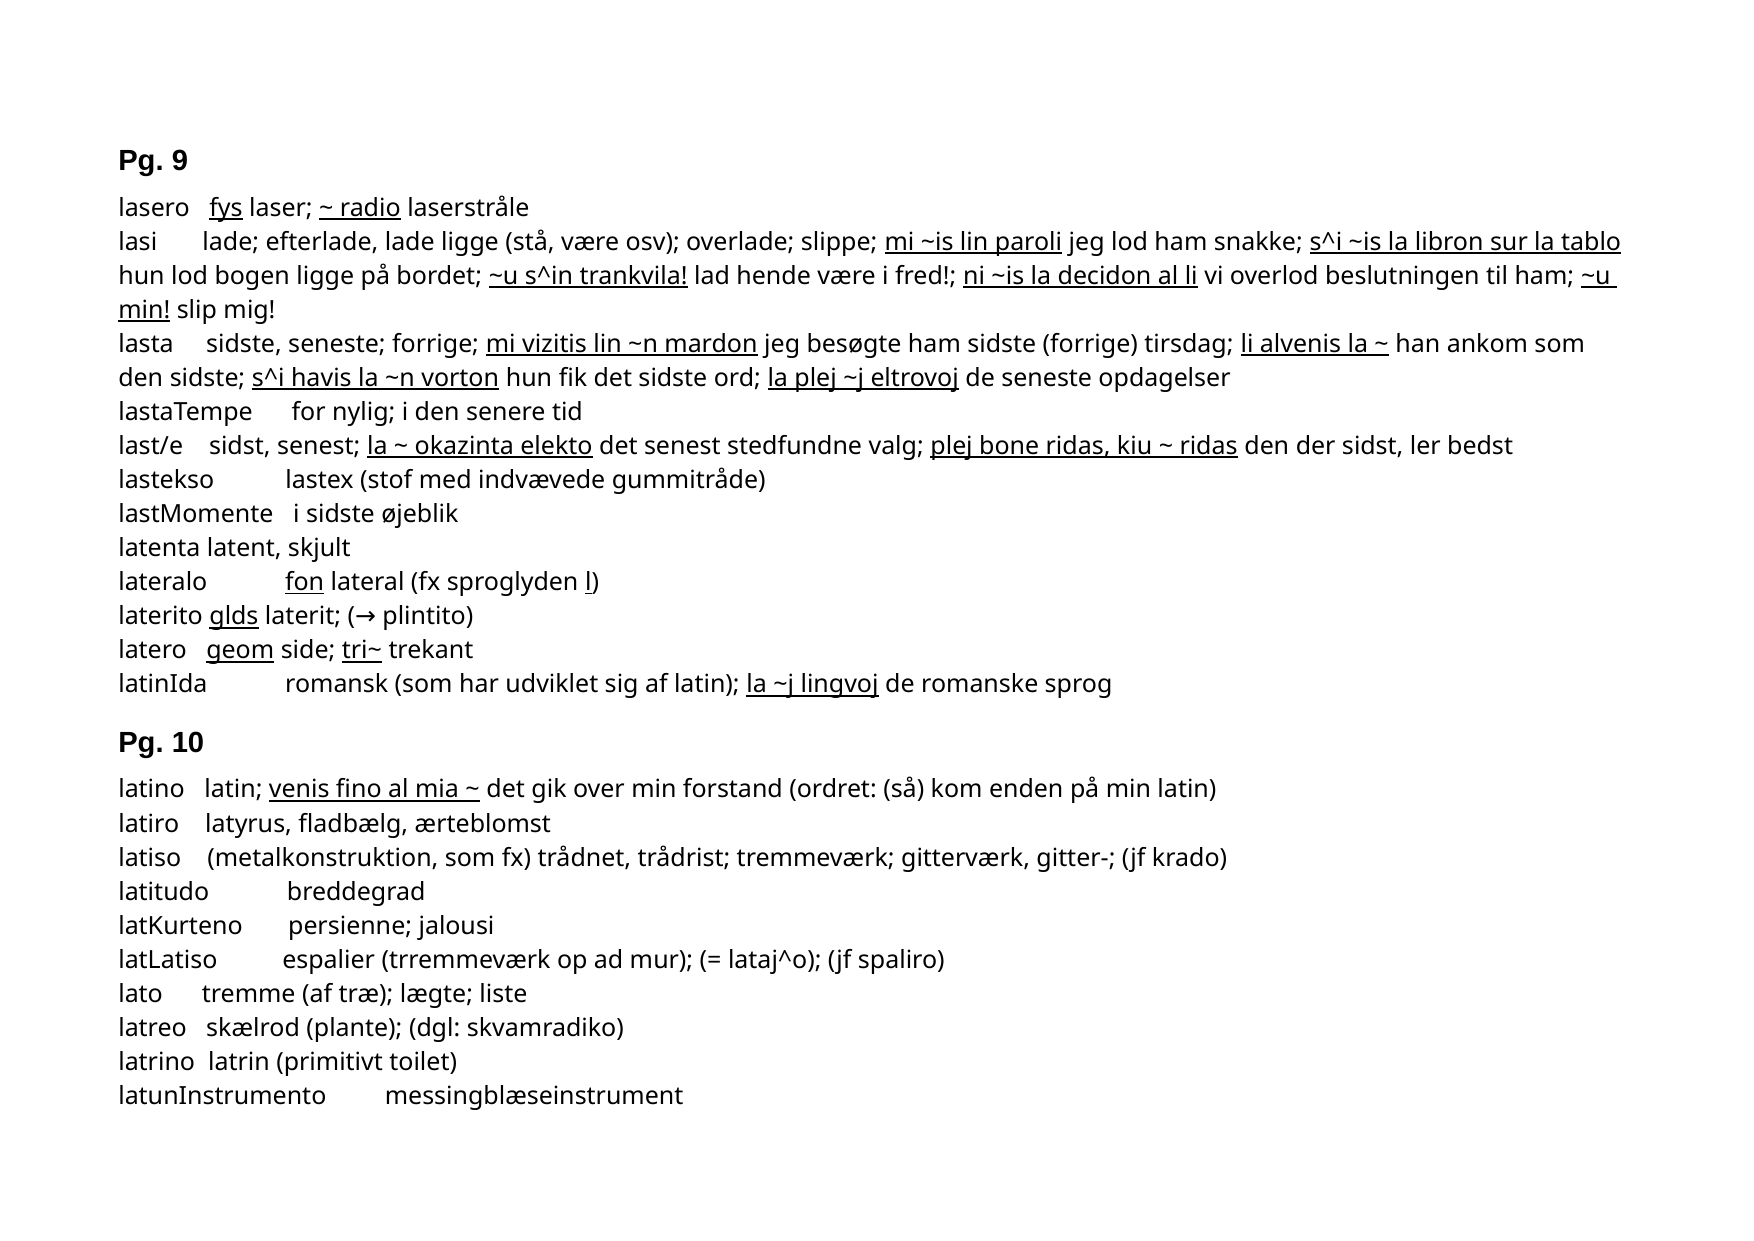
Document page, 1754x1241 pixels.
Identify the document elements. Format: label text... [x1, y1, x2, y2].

table_header Pg. 9 lasero fys laser; ~ radio laserstråle lasi lade; efterlade, lade ligge (stå, være osv); overlade; slippe; mi ~is lin paroli jeg lod ham snakke; s^i ~is la libron sur la tablo hun lod bogen ligge på bordet; ~u s^in trankvila! lad hende være i fred!; ni ~is la decidon al li vi overlod beslutningen til ham; ~u min! slip mig! lasta sidste, seneste; forrige; mi vizitis lin ~n mardon jeg besøgte ham sidste (forrige) tirsdag; li alvenis la ~ han ankom som den sidste; s^i havis la ~n vorton hun fik det sidste ord; la plej ~j eltrovoj de seneste opdagelser lastaTempe for nylig; i den senere tid last/e sidst, senest; la ~ okazinta elekto det senest stedfundne valg; plej bone ridas, kiu ~ ridas den der sidst, ler bedst lastekso lastex (stof med indvævede gummitråde) lastMomente i sidste øjeblik latenta latent, skjult lateralo fon lateral (fx sproglyden l) laterito glds laterit; (→ plintito) latero geom side; tri~ trekant latinIda romansk (som har udviklet sig af latin); la ~j lingvoj de romanske sprog Pg. 10 latino latin; venis fino al mia ~ det gik over min forstand (ordret: (så) kom enden på min latin) latiro latyrus, fladbælg, ærteblomst latiso (metalkonstruktion, som fx) trådnet, trådrist; tremmeværk; gitterværk, gitter-; (jf krado) latitudo breddegrad latKurteno persienne; jalousi latLatiso espalier (trremmeværk op ad mur); (= lataj^o); (jf spaliro) lato tremme (af træ); lægte; liste latreo skælrod (plante); (dgl: skvamradiko) latrino latrin (primitivt toilet) latunInstrumento messingblæseinstrument [118, 118, 1636, 1112]
